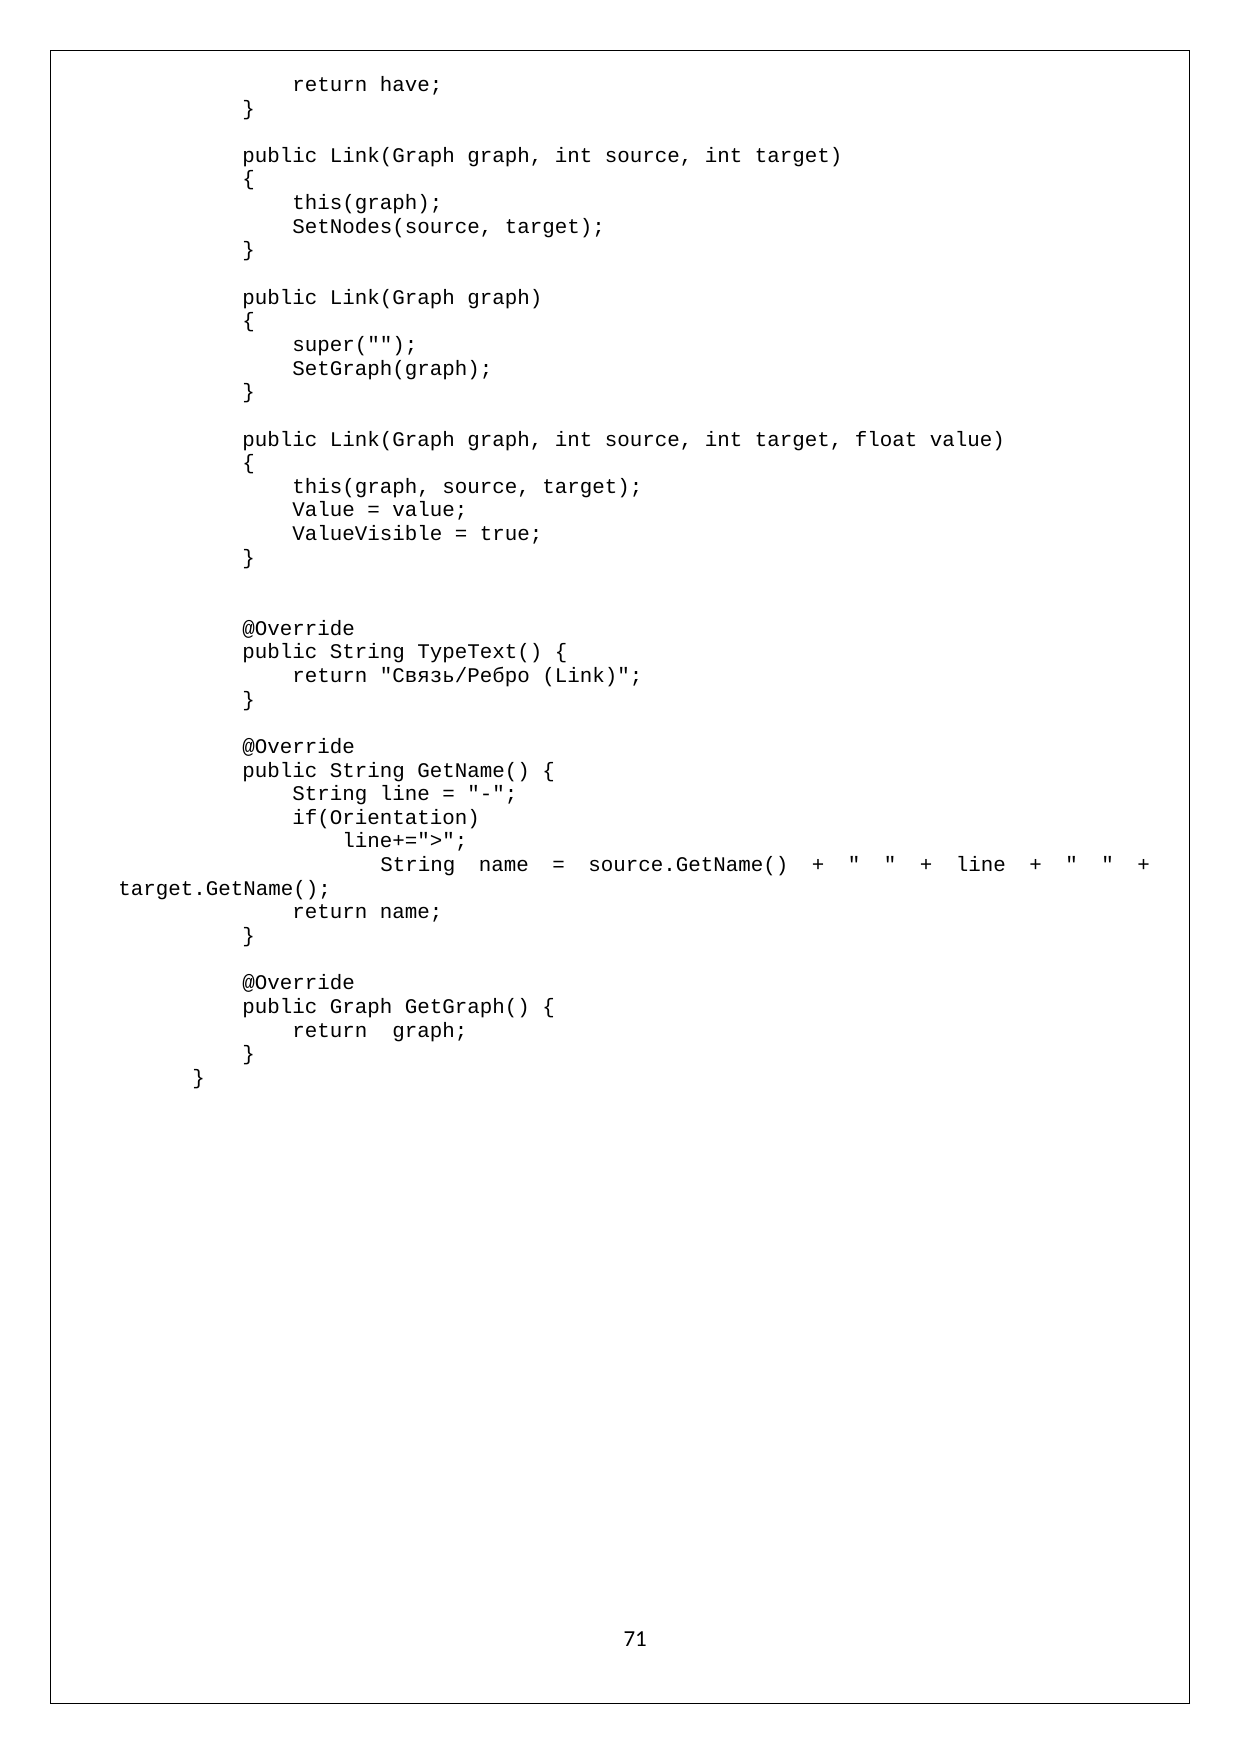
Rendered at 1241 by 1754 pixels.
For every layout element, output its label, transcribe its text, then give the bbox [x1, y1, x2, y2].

text public Link(Graph graph, int source, int target) [118, 145, 1152, 168]
text this(graph, source, target); [118, 476, 1152, 499]
text String line = "-"; [118, 783, 1152, 807]
text public String GetName() { [118, 759, 1152, 783]
text public Link(Graph graph, int source, int target, float value) [118, 428, 1152, 452]
text public String TypeText() { [118, 641, 1152, 665]
text { [118, 168, 1152, 192]
text { [118, 310, 1152, 334]
text } [118, 925, 1152, 949]
text { [118, 452, 1152, 476]
text } [118, 381, 1152, 405]
text return have; [118, 74, 1152, 97]
text } [118, 97, 1152, 121]
text } [118, 239, 1152, 263]
text SetGraph(graph); [118, 358, 1152, 381]
text return graph; [118, 1020, 1152, 1043]
text public Graph GetGraph() { [118, 996, 1152, 1020]
text return name; [118, 901, 1152, 925]
text } [118, 1067, 1152, 1091]
text @Override [118, 618, 1152, 641]
text Value = value; [118, 499, 1152, 523]
text SetNodes(source, target); [118, 216, 1152, 239]
text String name = source.GetName() + " " + line + " " + target.GetName(); [118, 854, 1152, 901]
text public Link(Graph graph) [118, 287, 1152, 310]
text if(Orientation) [118, 807, 1152, 831]
text this(graph); [118, 192, 1152, 216]
text return "Связь/Ребро (Link)"; [118, 665, 1152, 689]
text line+=">"; [118, 831, 1152, 854]
text @Override [118, 972, 1152, 996]
text } [118, 1043, 1152, 1067]
text super(""); [118, 334, 1152, 358]
text @Override [118, 736, 1152, 759]
text ValueVisible = true; [118, 523, 1152, 547]
text } [118, 689, 1152, 712]
text } [118, 547, 1152, 570]
